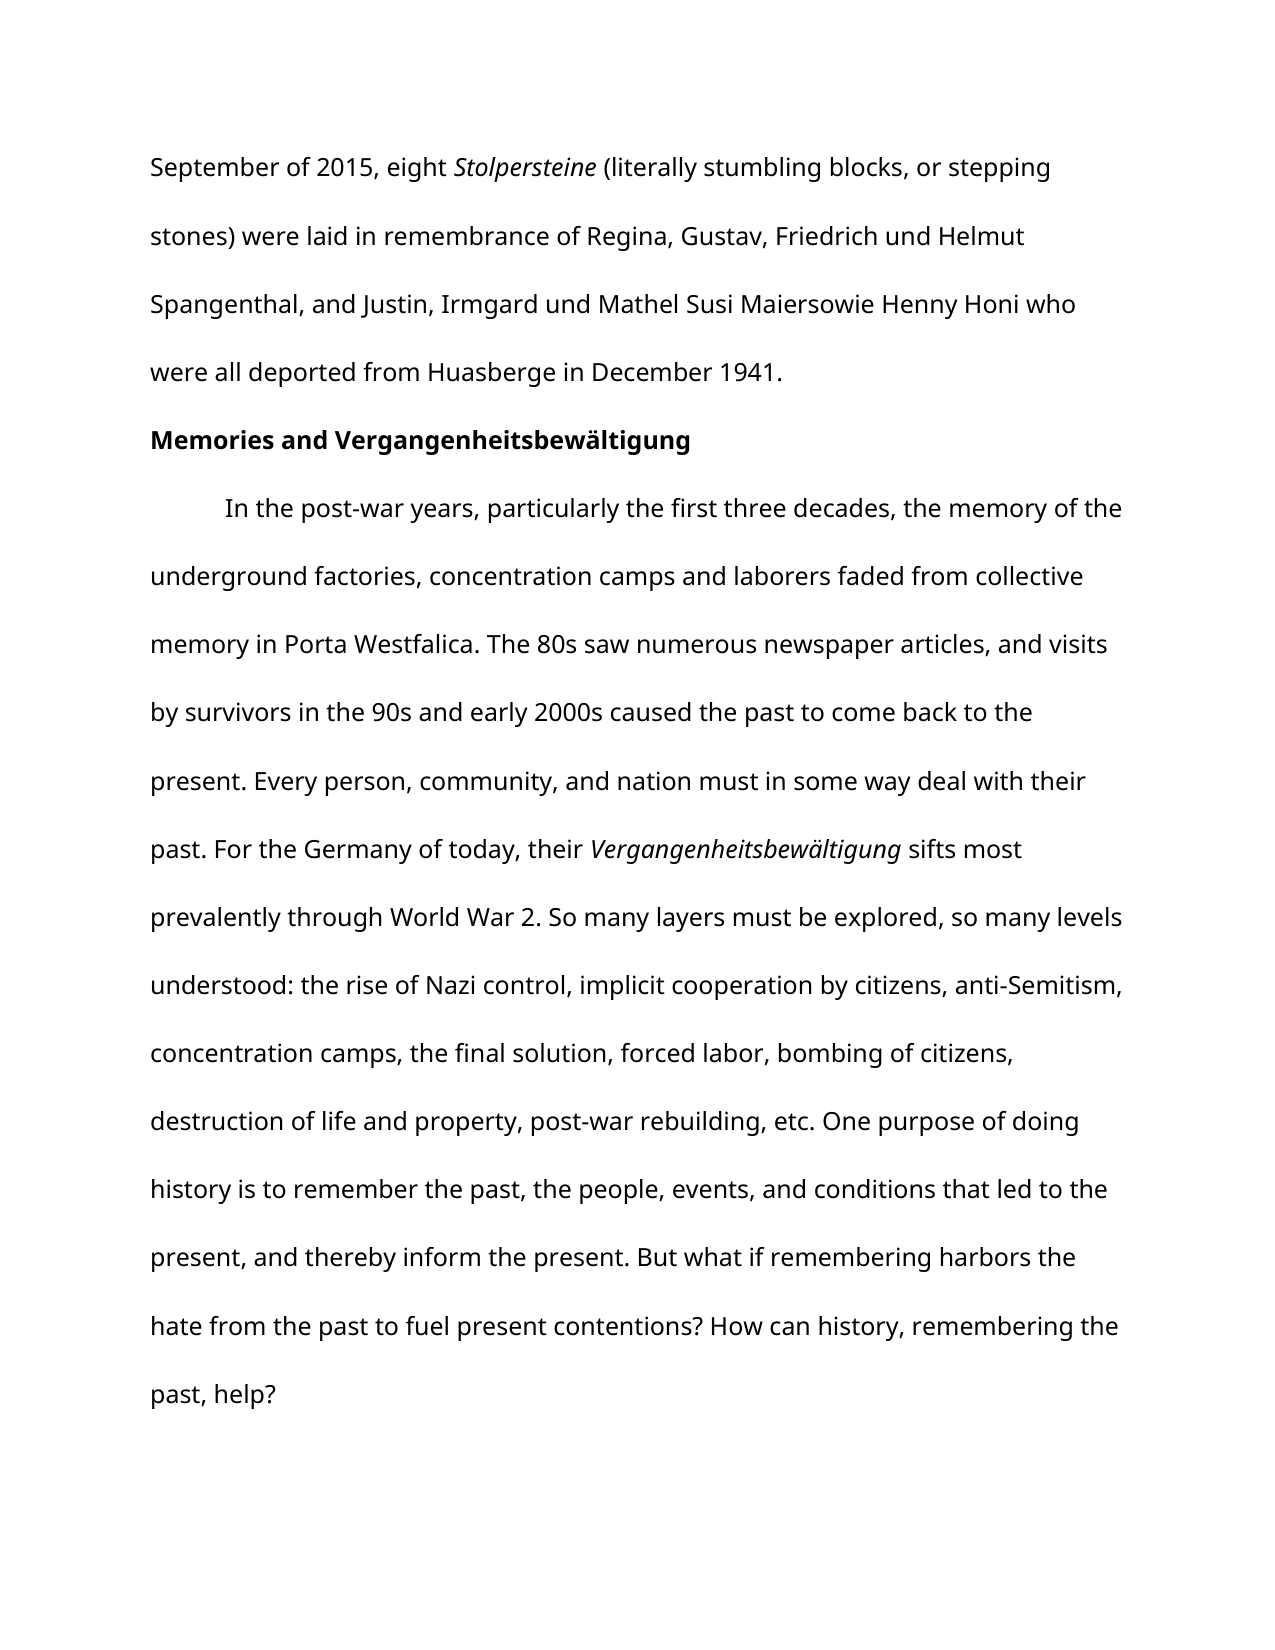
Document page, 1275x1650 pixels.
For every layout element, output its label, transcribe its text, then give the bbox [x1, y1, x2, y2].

text In the post-war years, particularly the first three decades, the memory of the underground factories, concentration camps and laborers faded from collective memory in Porta Westfalica. The 80s saw numerous newspaper articles, and visits by survivors in the 90s and early 2000s caused the past to come back to the present. Every person, community, and nation must in some way deal with their past. For the Germany of today, their Vergangenheitsbewältigung sifts most prevalently through World War 2. So many layers must be explored, so many levels understood: the rise of Nazi control, implicit cooperation by citizens, anti-Semitism, concentration camps, the final solution, forced labor, bombing of citizens, destruction of life and property, post-war rebuilding, etc. One purpose of doing history is to remember the past, the people, events, and conditions that led to the present, and thereby inform the present. But what if remembering harbors the hate from the past to fuel present contentions? How can history, remembering the past, help? [150, 491, 1125, 1410]
text September of 2015, eight Stolpersteine (literally stumbling blocks, or stepping stones) were laid in remembrance of Regina, Gustav, Friedrich und Helmut Spangenthal, and Justin, Irmgard und Mathel Susi Maiersowie Henny Honi who were all deported from Huasberge in December 1941. [150, 150, 1125, 388]
text Memories and Vergangenheitsbewältigung [150, 422, 1125, 457]
